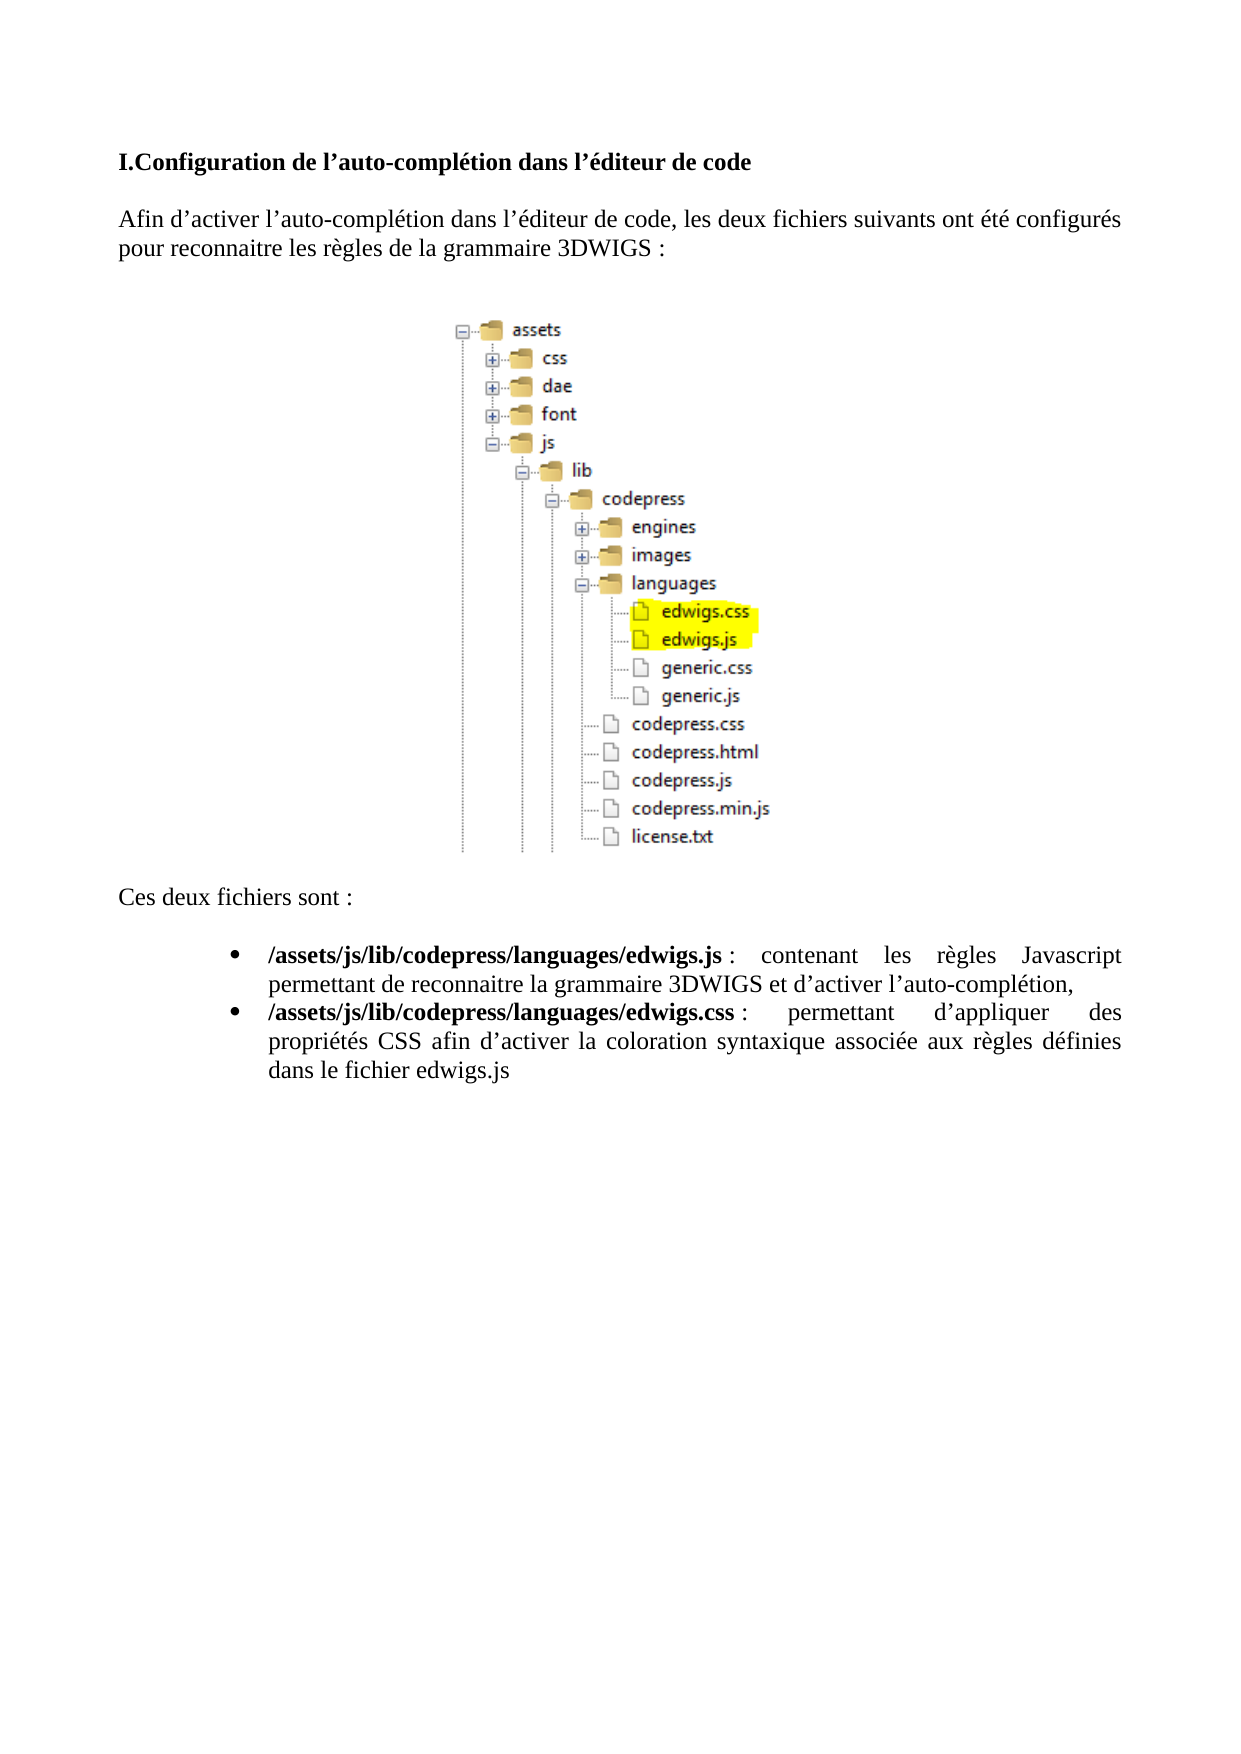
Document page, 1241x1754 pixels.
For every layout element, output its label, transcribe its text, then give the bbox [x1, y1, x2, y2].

text Ces deux fichiers sont : [118, 882, 1122, 911]
subtitle Configuration de l’auto-complétion dans l’éditeur de code [118, 147, 1122, 176]
list /assets/js/lib/codepress/languages/edwigs.css : permettant d’appliquer des propriétés CSS afin d’activer la coloration syntaxique associée aux règles définies dans le fichier edwigs.js [231, 997, 1122, 1084]
picture [446, 319, 795, 854]
list /assets/js/lib/codepress/languages/edwigs.js : contenant les règles Javascript permettant de reconnaitre la grammaire 3DWIGS et d’activer l’auto-complétion, [231, 940, 1122, 997]
subtitle Afin d’activer l’auto-complétion dans l’éditeur de code, les deux fichiers suivants ont été configurés pour reconnaitre les règles de la grammaire 3DWIGS : [118, 204, 1122, 262]
